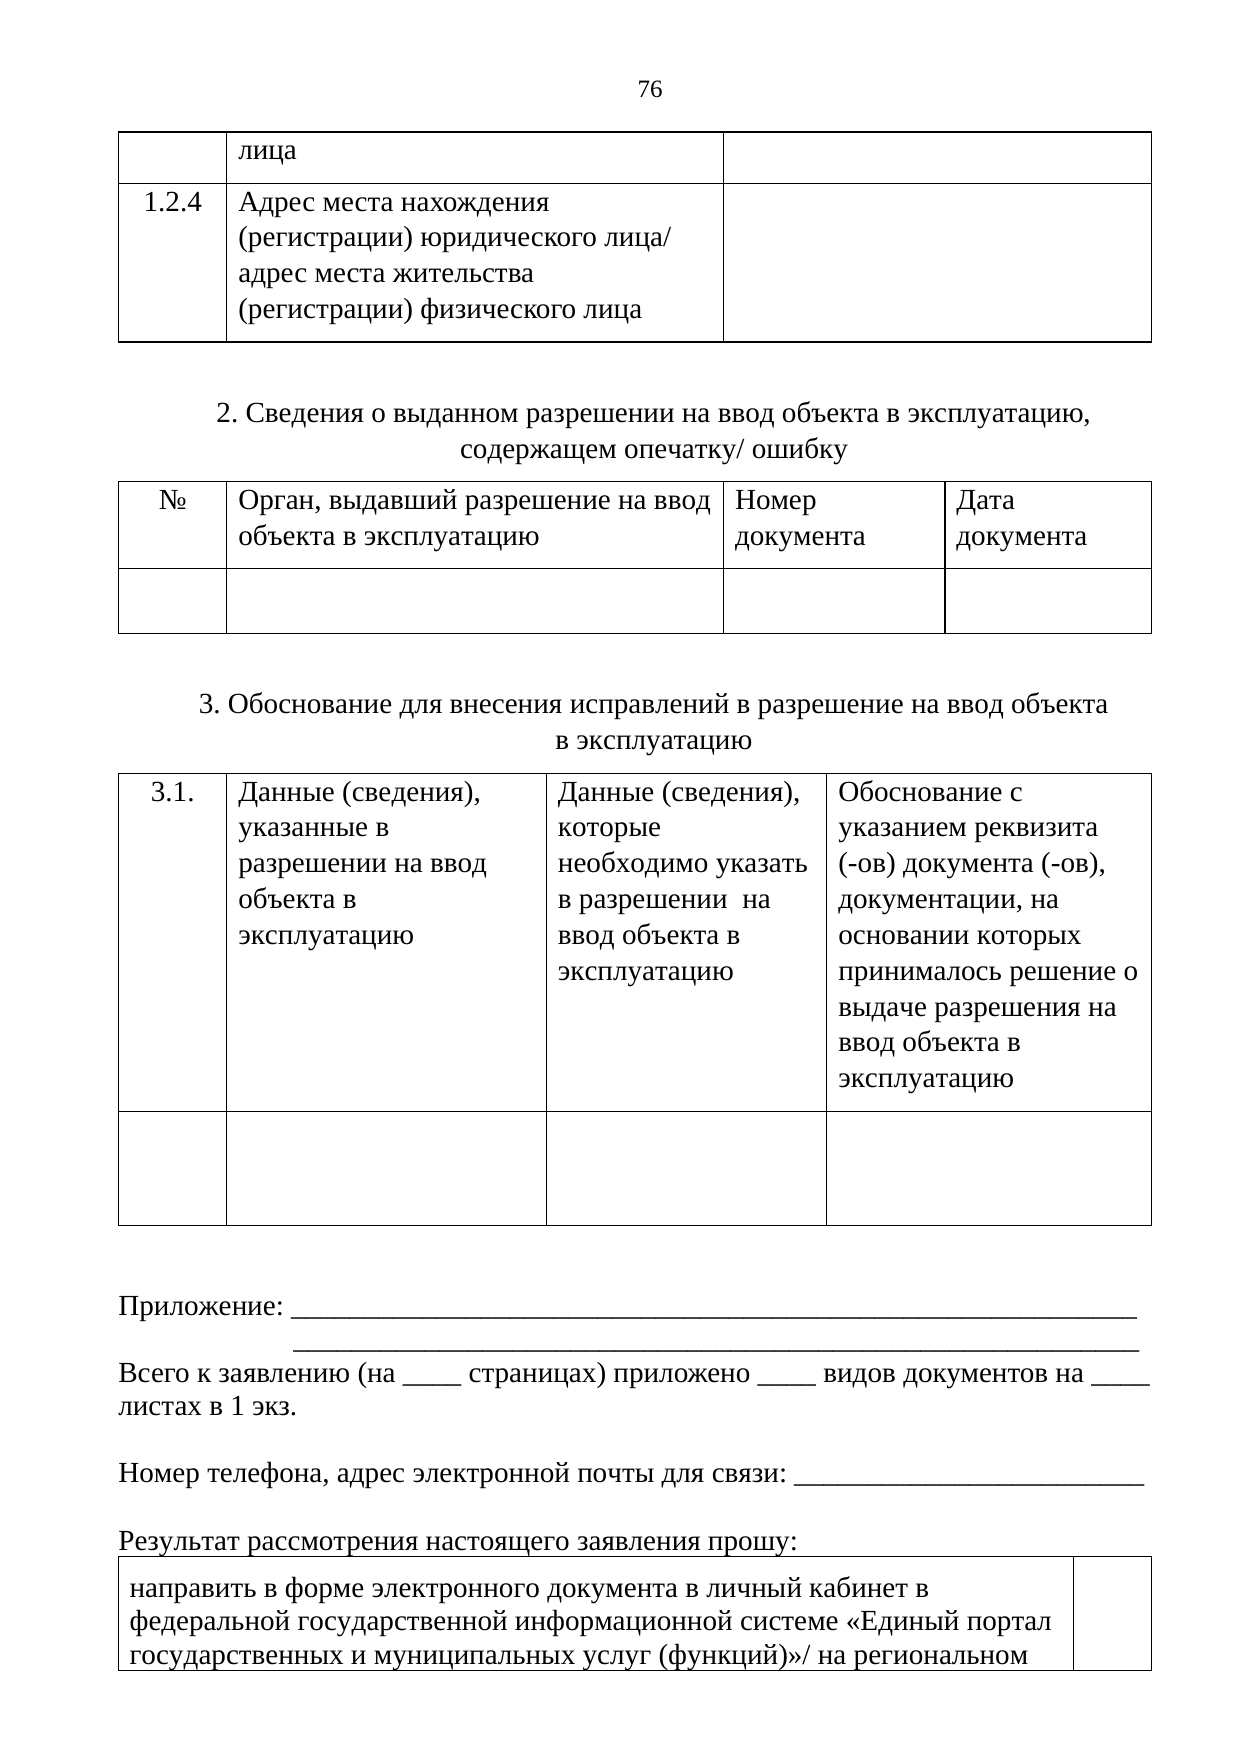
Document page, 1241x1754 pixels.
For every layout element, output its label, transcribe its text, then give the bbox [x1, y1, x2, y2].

text Результат рассмотрения настоящего заявления прошу: [118, 1523, 1181, 1556]
table_cell [946, 569, 1151, 633]
text Приложение: __________________________________________________________ [118, 1288, 1181, 1321]
table_cell Данные (сведения), которые необходимо указать в разрешении на ввод объекта в эксплуатацию [547, 774, 826, 1111]
table_cell [827, 1112, 1151, 1224]
table_cell [119, 1112, 226, 1224]
text __________________________________________________________ [118, 1321, 1181, 1355]
table_cell Данные (сведения), указанные в разрешении на ввод объекта в эксплуатацию [227, 774, 546, 1111]
table_cell 3.1. [119, 774, 226, 1111]
table_cell [724, 569, 944, 633]
table_cell [227, 1112, 546, 1224]
table_cell Номер документа [724, 482, 944, 568]
table_cell Адрес места нахождения (регистрации) юридического лица/ адрес места жительства (регистрации) физического лица [227, 184, 723, 341]
text Всего к заявлению (на ____ страницах) приложено ____ видов документов на ____ листах в 1 экз. [118, 1355, 1181, 1422]
table_cell лица [227, 133, 723, 183]
table_cell [119, 133, 226, 183]
table_cell [119, 569, 226, 633]
table_cell 2. Сведения о выданном разрешении на ввод объекта в эксплуатацию, содержащем опечатку/ ошибку [118, 343, 1152, 481]
table_cell 1.2.4 [119, 184, 226, 341]
table_cell [547, 1112, 826, 1224]
text Номер телефона, адрес электронной почты для связи: ________________________ [118, 1456, 1181, 1489]
table_header направить в форме электронного документа в личный кабинет в федеральной государственной информационной системе «Единый портал государственных и муниципальных услуг (функций)»/ на региональном [119, 1557, 1073, 1670]
table_cell [724, 133, 1151, 183]
table_cell № [119, 482, 226, 568]
table_cell Дата документа [946, 482, 1151, 568]
table_cell Орган, выдавший разрешение на ввод объекта в эксплуатацию [227, 482, 723, 568]
table_cell [724, 184, 1151, 341]
table_header [1074, 1557, 1151, 1670]
table_cell [227, 569, 723, 633]
table_cell 3. Обоснование для внесения исправлений в разрешение на ввод объекта в эксплуатацию [118, 634, 1152, 773]
table_cell Обоснование с указанием реквизита (-ов) документа (-ов), документации, на основании которых принималось решение о выдаче разрешения на ввод объекта в эксплуатацию [827, 774, 1151, 1111]
